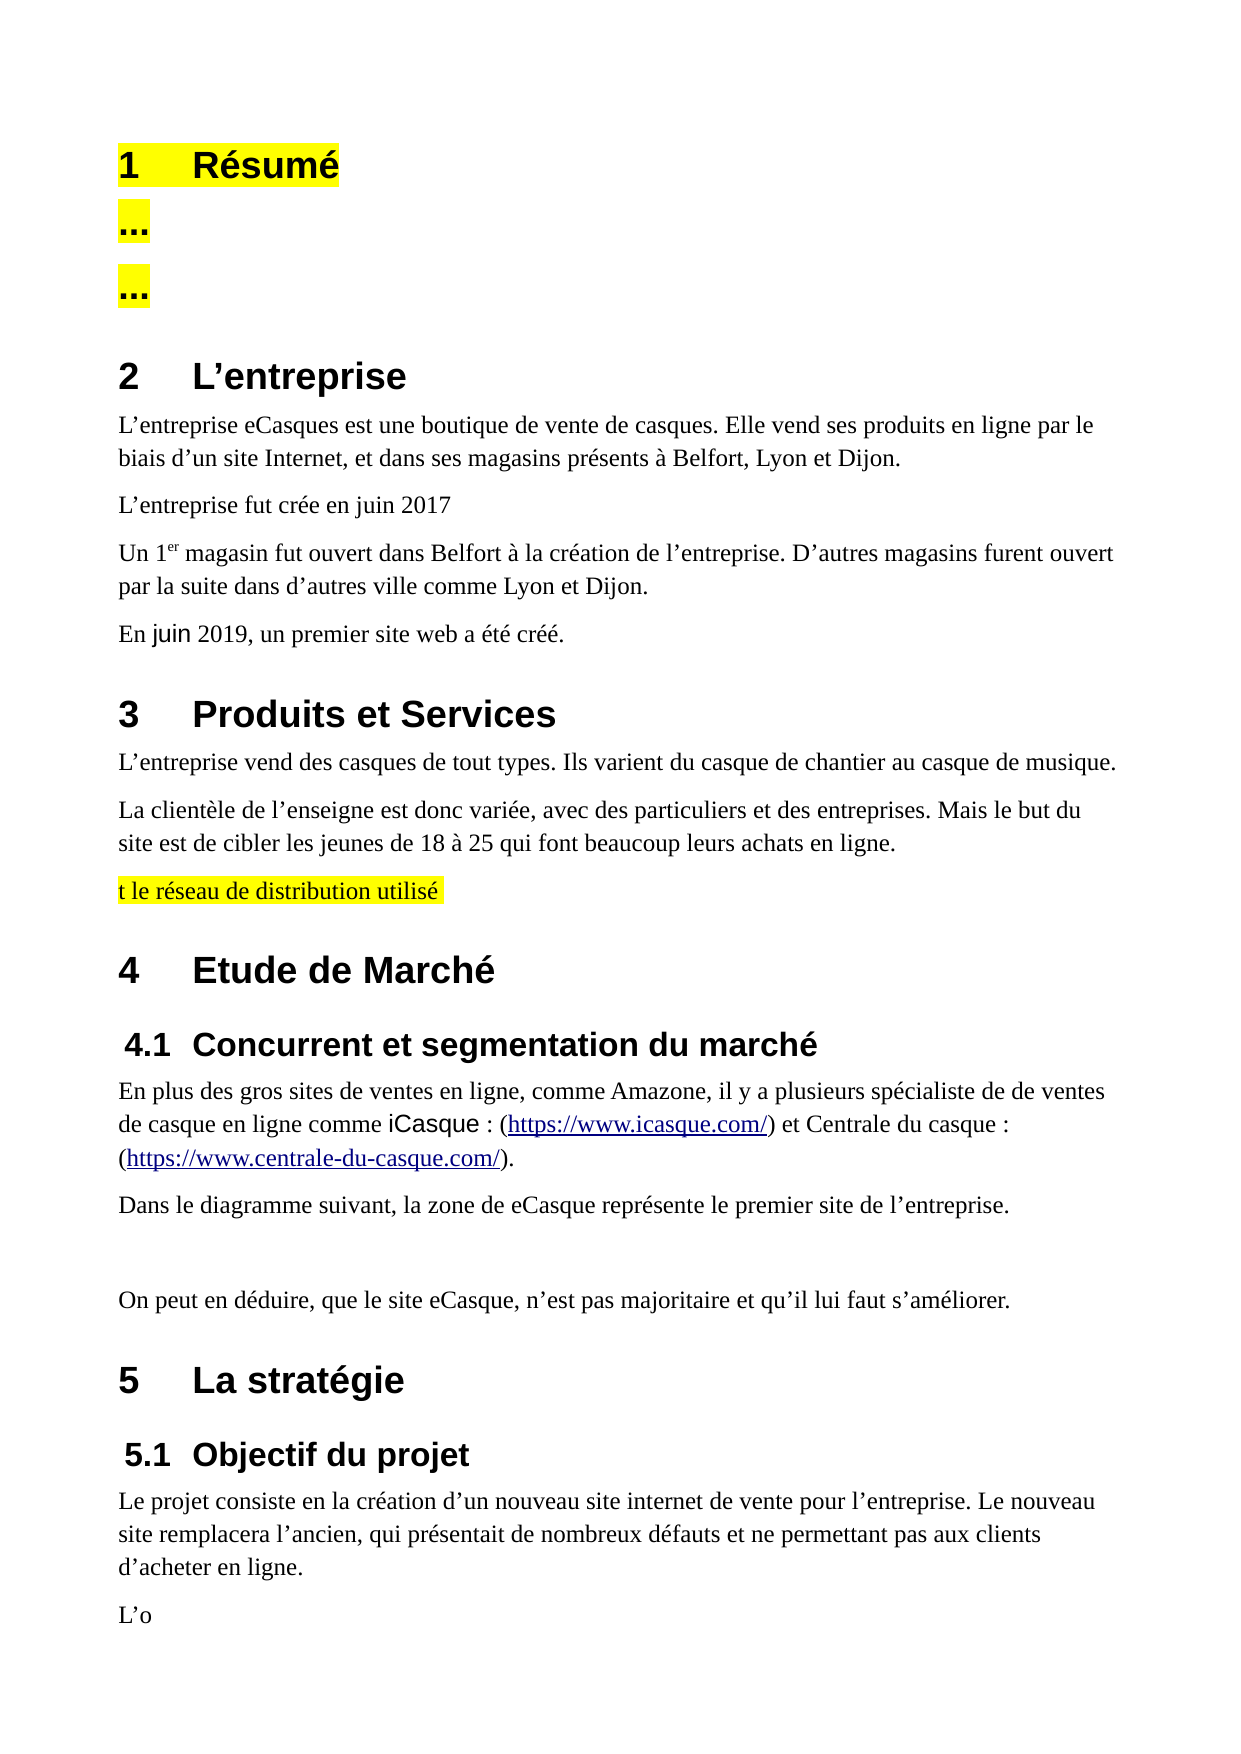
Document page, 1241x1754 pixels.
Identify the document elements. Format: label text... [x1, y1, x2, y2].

text ... [118, 199, 1122, 243]
text La clientèle de l’enseigne est donc variée, avec des particuliers et des entreprises. Mais le but du site est de cibler les jeunes de 18 à 25 qui font beaucoup leurs achats en ligne. [118, 795, 1122, 857]
text t le réseau de distribution utilisé [118, 876, 1122, 904]
text L’o [118, 1600, 1122, 1628]
text En juin 2019, un premier site web a été créé. [118, 619, 1122, 647]
subtitle Concurrent et segmentation du marché [118, 1025, 1122, 1064]
subtitle L’entreprise [118, 354, 1122, 397]
subtitle Résumé [118, 143, 1122, 187]
text L’entreprise eCasques est une boutique de vente de casques. Elle vend ses produits en ligne par le biais d’un site Internet, et dans ses magasins présents à Belfort, Lyon et Dijon. [118, 410, 1122, 472]
text Un 1er magasin fut ouvert dans Belfort à la création de l’entreprise. D’autres magasins furent ouvert par la suite dans d’autres ville comme Lyon et Dijon. [118, 538, 1122, 600]
subtitle Produits et Services [118, 691, 1122, 735]
text Dans le diagramme suivant, la zone de eCasque représente le premier site de l’entreprise. [118, 1190, 1122, 1219]
text En plus des gros sites de ventes en ligne, comme Amazone, il y a plusieurs spécialiste de de ventes de casque en ligne comme iCasque : (https://www.icasque.com/) et Centrale du casque : (https://www.centrale-du-casque.com/). [118, 1076, 1122, 1171]
subtitle Etude de Marché [118, 948, 1122, 992]
text Le projet consiste en la création d’un nouveau site internet de vente pour l’entreprise. Le nouveau site remplacera l’ancien, qui présentait de nombreux défauts et ne permettant pas aux clients d’acheter en ligne. [118, 1486, 1122, 1581]
subtitle Objectif du projet [118, 1435, 1122, 1474]
subtitle La stratégie [118, 1358, 1122, 1402]
text L’entreprise vend des casques de tout types. Ils varient du casque de chantier au casque de musique. [118, 747, 1122, 776]
text L’entreprise fut crée en juin 2017 [118, 490, 1122, 519]
text ... [118, 264, 1122, 308]
text On peut en déduire, que le site eCasque, n’est pas majoritaire et qu’il lui faut s’améliorer. [118, 1285, 1122, 1314]
